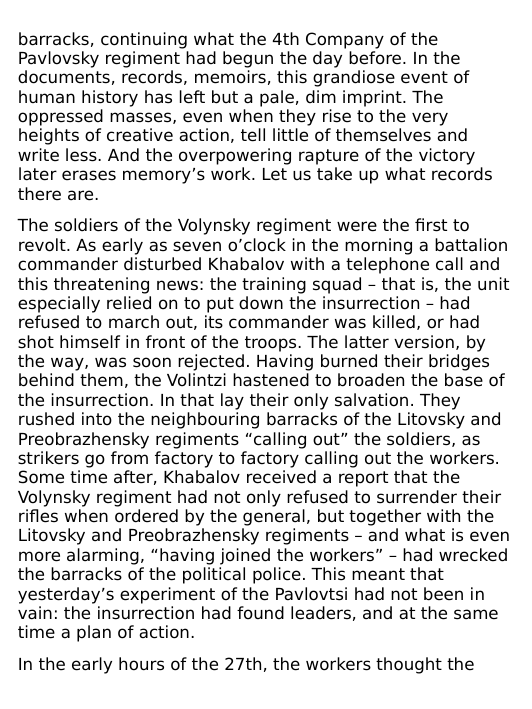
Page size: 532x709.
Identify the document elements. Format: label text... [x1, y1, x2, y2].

text In the early hours of the 27th, the workers thought the [18, 655, 514, 674]
text barracks, continuing what the 4th Company of the Pavlovsky regiment had begun the day before. In the documents, records, memoirs, this grandiose event of human history has left but a pale, dim imprint. The oppressed masses, even when they rise to the very heights of creative action, tell little of themselves and write less. And the overpowering rapture of the victory later erases memory’s work. Let us take up what records there are. [18, 29, 514, 204]
text The soldiers of the Volynsky regiment were the first to revolt. As early as seven o’clock in the morning a battalion commander disturbed Khabalov with a telephone call and this threatening news: the training squad – that is, the unit especially relied on to put down the insurrection – had refused to march out, its commander was killed, or had shot himself in front of the troops. The latter version, by the way, was soon rejected. Having burned their bridges behind them, the Volintzi hastened to broaden the base of the insurrection. In that lay their only salvation. They rushed into the neighbouring barracks of the Litovsky and Preobrazhensky regiments “calling out” the soldiers, as strikers go from factory to factory calling out the workers. Some time after, Khabalov received a report that the Volynsky regiment had not only refused to surrender their rifles when ordered by the general, but together with the Litovsky and Preobrazhensky regiments – and what is even more alarming, “having joined the workers” – had wrecked the barracks of the political police. This meant that yesterday’s experiment of the Pavlovtsi had not been in vain: the insurrection had found leaders, and at the same time a plan of action. [18, 216, 514, 643]
